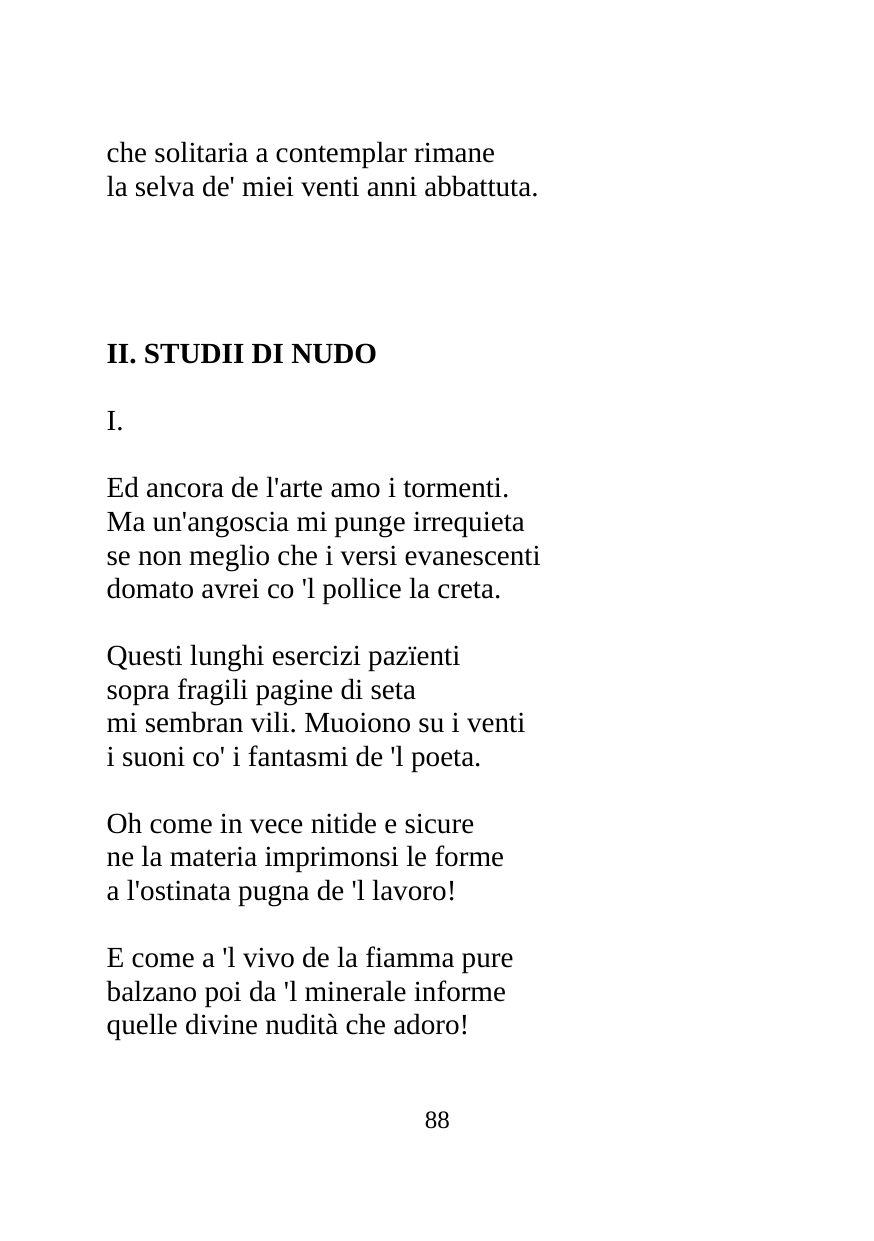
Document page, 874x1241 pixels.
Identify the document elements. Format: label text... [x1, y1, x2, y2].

text ne la materia imprimonsi le forme [106, 839, 768, 873]
text se non meglio che i versi evanescenti [106, 538, 768, 571]
text a l'ostinata pugna de 'l lavoro! [106, 873, 768, 907]
text sopra fragili pagine di seta [106, 672, 768, 705]
text Questi lunghi esercizi pazïenti [106, 638, 768, 672]
text mi sembran vili. Muoiono su i venti [106, 705, 768, 739]
text i suoni co' i fantasmi de 'l poeta. [106, 739, 768, 772]
text quelle divine nudità che adoro! [106, 1007, 768, 1041]
text domato avrei co 'l pollice la creta. [106, 571, 768, 605]
text Ma un'angoscia mi punge irrequieta [106, 504, 768, 538]
text Ed ancora de l'arte amo i tormenti. [106, 471, 768, 504]
text la selva de' miei venti anni abbattuta. [106, 169, 768, 202]
text balzano poi da 'l minerale informe [106, 974, 768, 1007]
text I. [106, 403, 768, 437]
text che solitaria a contemplar rimane [106, 135, 768, 169]
text E come a 'l vivo de la fiamma pure [106, 940, 768, 974]
text II. STUDII DI NUDO [106, 336, 768, 370]
text Oh come in vece nitide e sicure [106, 806, 768, 839]
